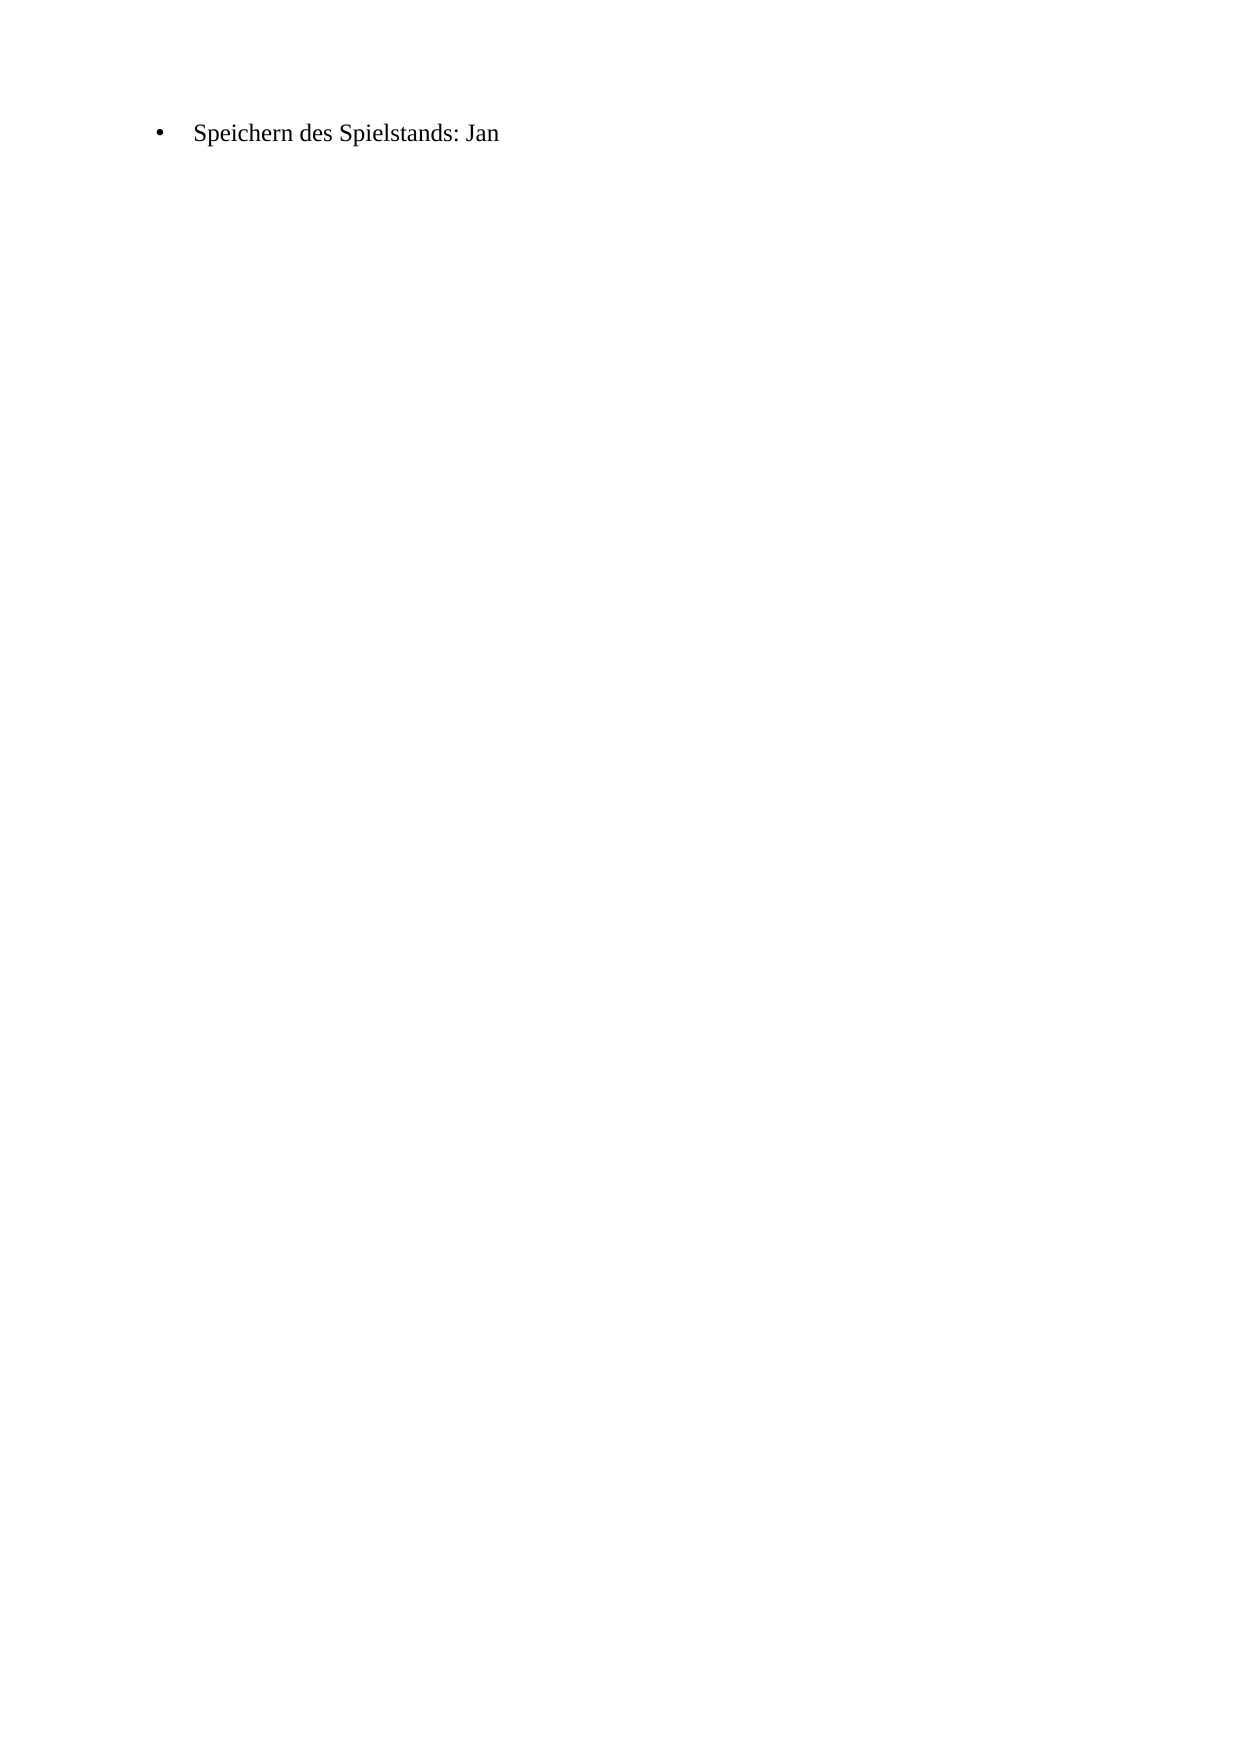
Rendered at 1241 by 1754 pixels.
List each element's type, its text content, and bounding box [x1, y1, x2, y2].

list Speichern des Spielstands: Jan [156, 118, 1122, 147]
